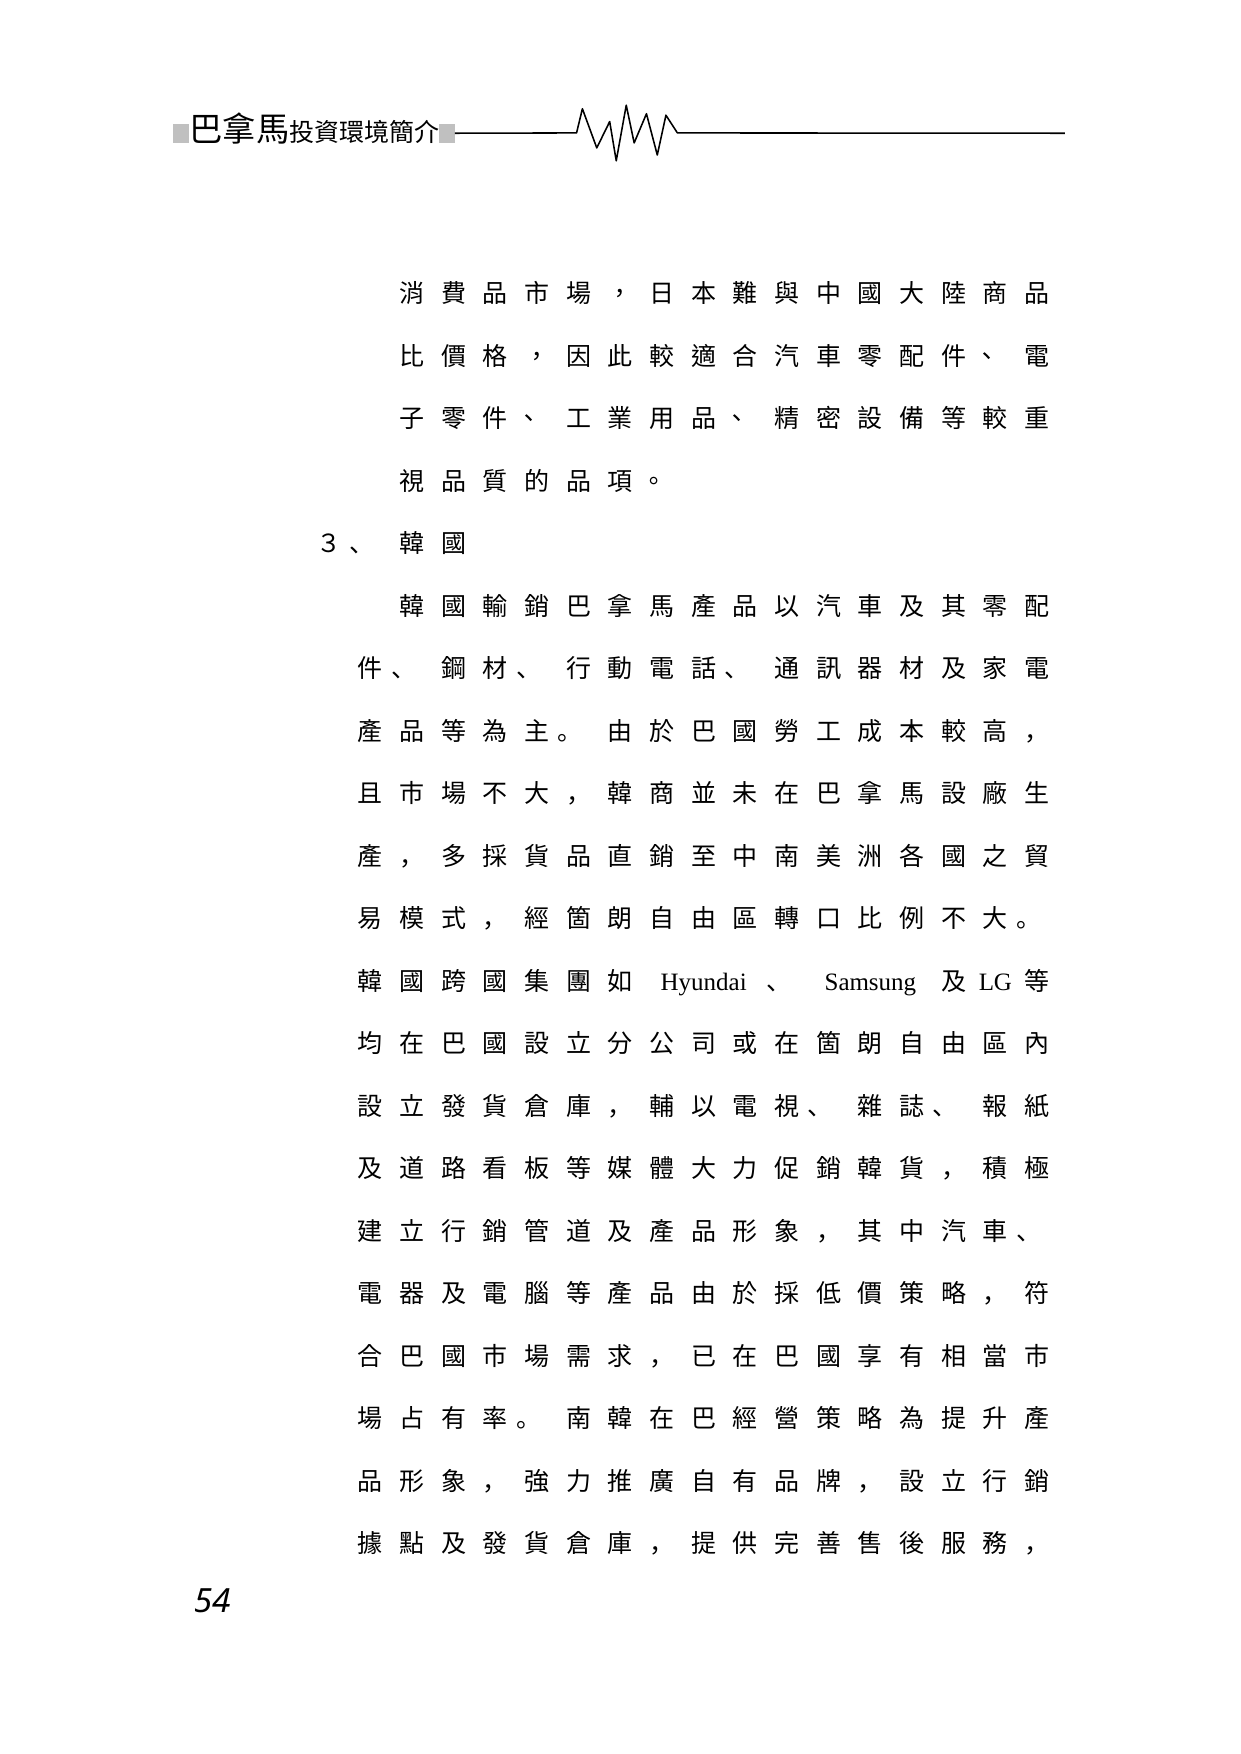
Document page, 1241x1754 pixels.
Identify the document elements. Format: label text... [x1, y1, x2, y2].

text 韓國輸銷巴拿馬產品以汽車及其零配件、鋼材、行動電話、通訊器材及家電產品等為主。由於巴國勞工成本較高，且市場不大，韓商並未在巴拿馬設廠生產，多採貨品直銷至中南美洲各國之貿易模式，經箇朗自由區轉口比例不大。韓國跨國集團如Hyundai、Samsung及LG等均在巴國設立分公司或在箇朗自由區內設立發貨倉庫，輔以電視、雜誌、報紙及道路看板等媒體大力促銷韓貨，積極建立行銷管道及產品形象，其中汽車、電器及電腦等產品由於採低價策略，符合巴國市場需求，已在巴國享有相當市場占有率。南韓在巴經營策略為提升產品形象，強力推廣自有品牌，設立行銷據點及發貨倉庫，提供完善售後服務， [330, 563, 1058, 1563]
text ３、韓國 [281, 500, 1058, 563]
text 消費品市場，日本難與中國大陸商品比價格，因此較適合汽車零配件、電子零件、工業用品、精密設備等較重視品質的品項。 [306, 250, 1058, 500]
